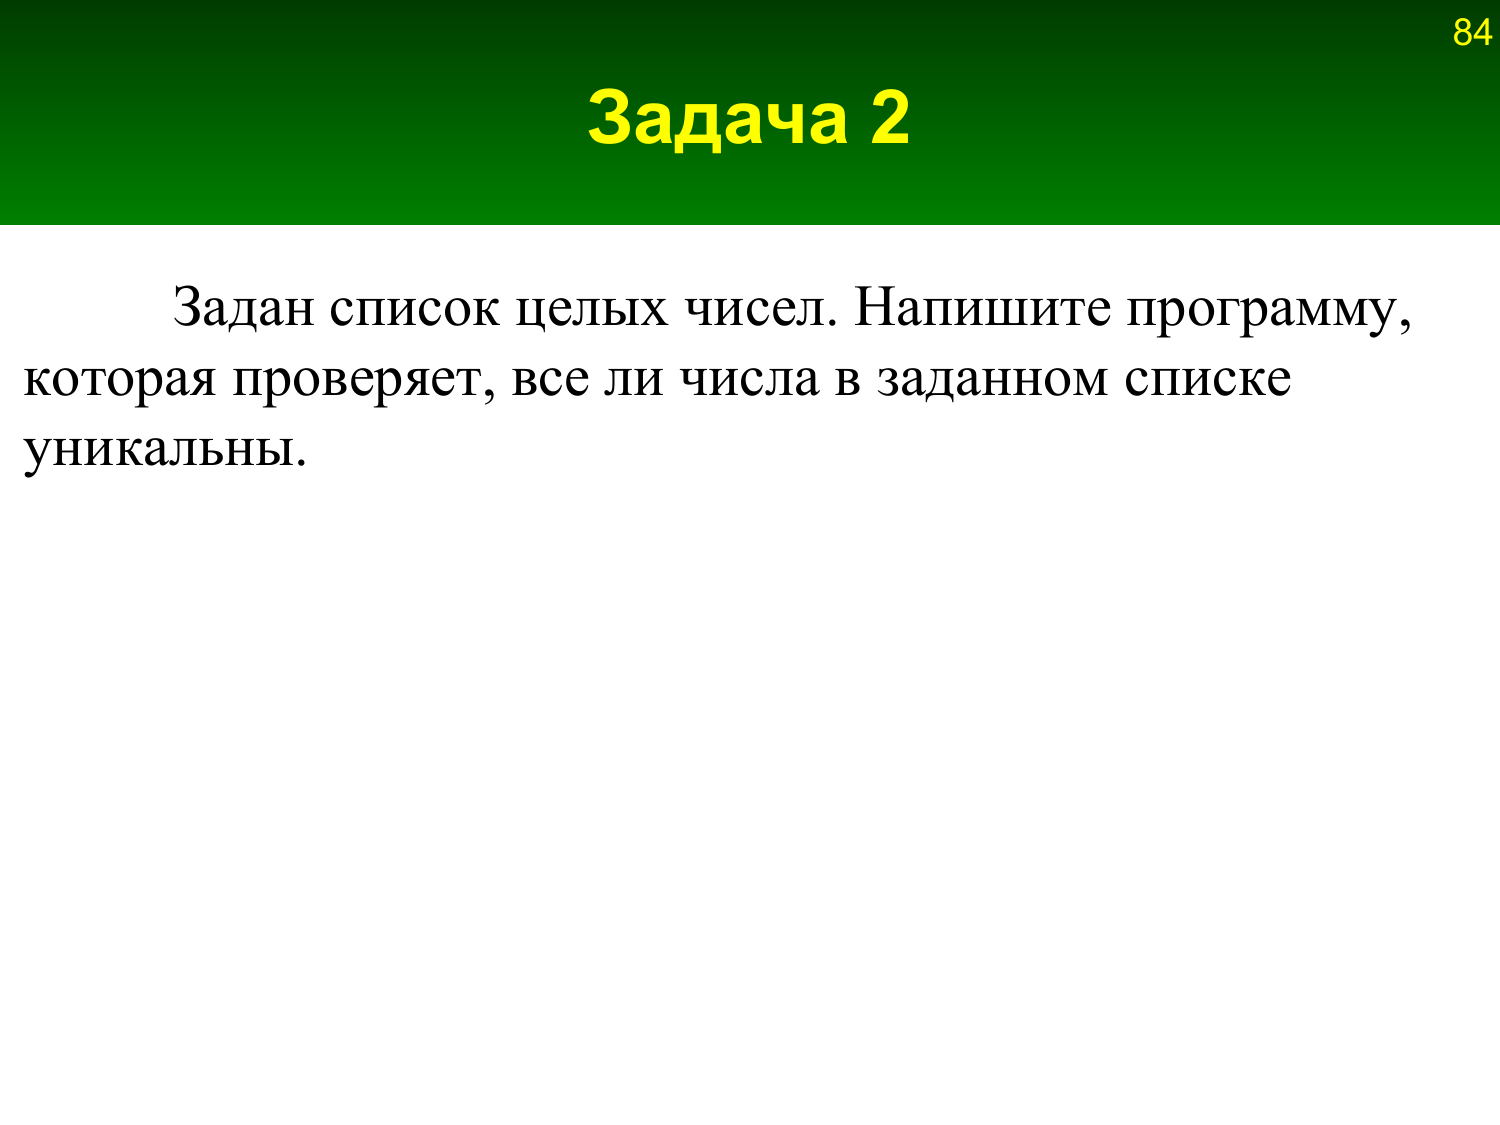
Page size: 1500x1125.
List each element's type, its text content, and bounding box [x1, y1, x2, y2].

title Задача 2 [75, 11, 1426, 215]
text_box Задан список целых чисел. Напишите программу, которая проверяет, все ли числа в заданном списке уникальны. [23, 259, 1465, 575]
